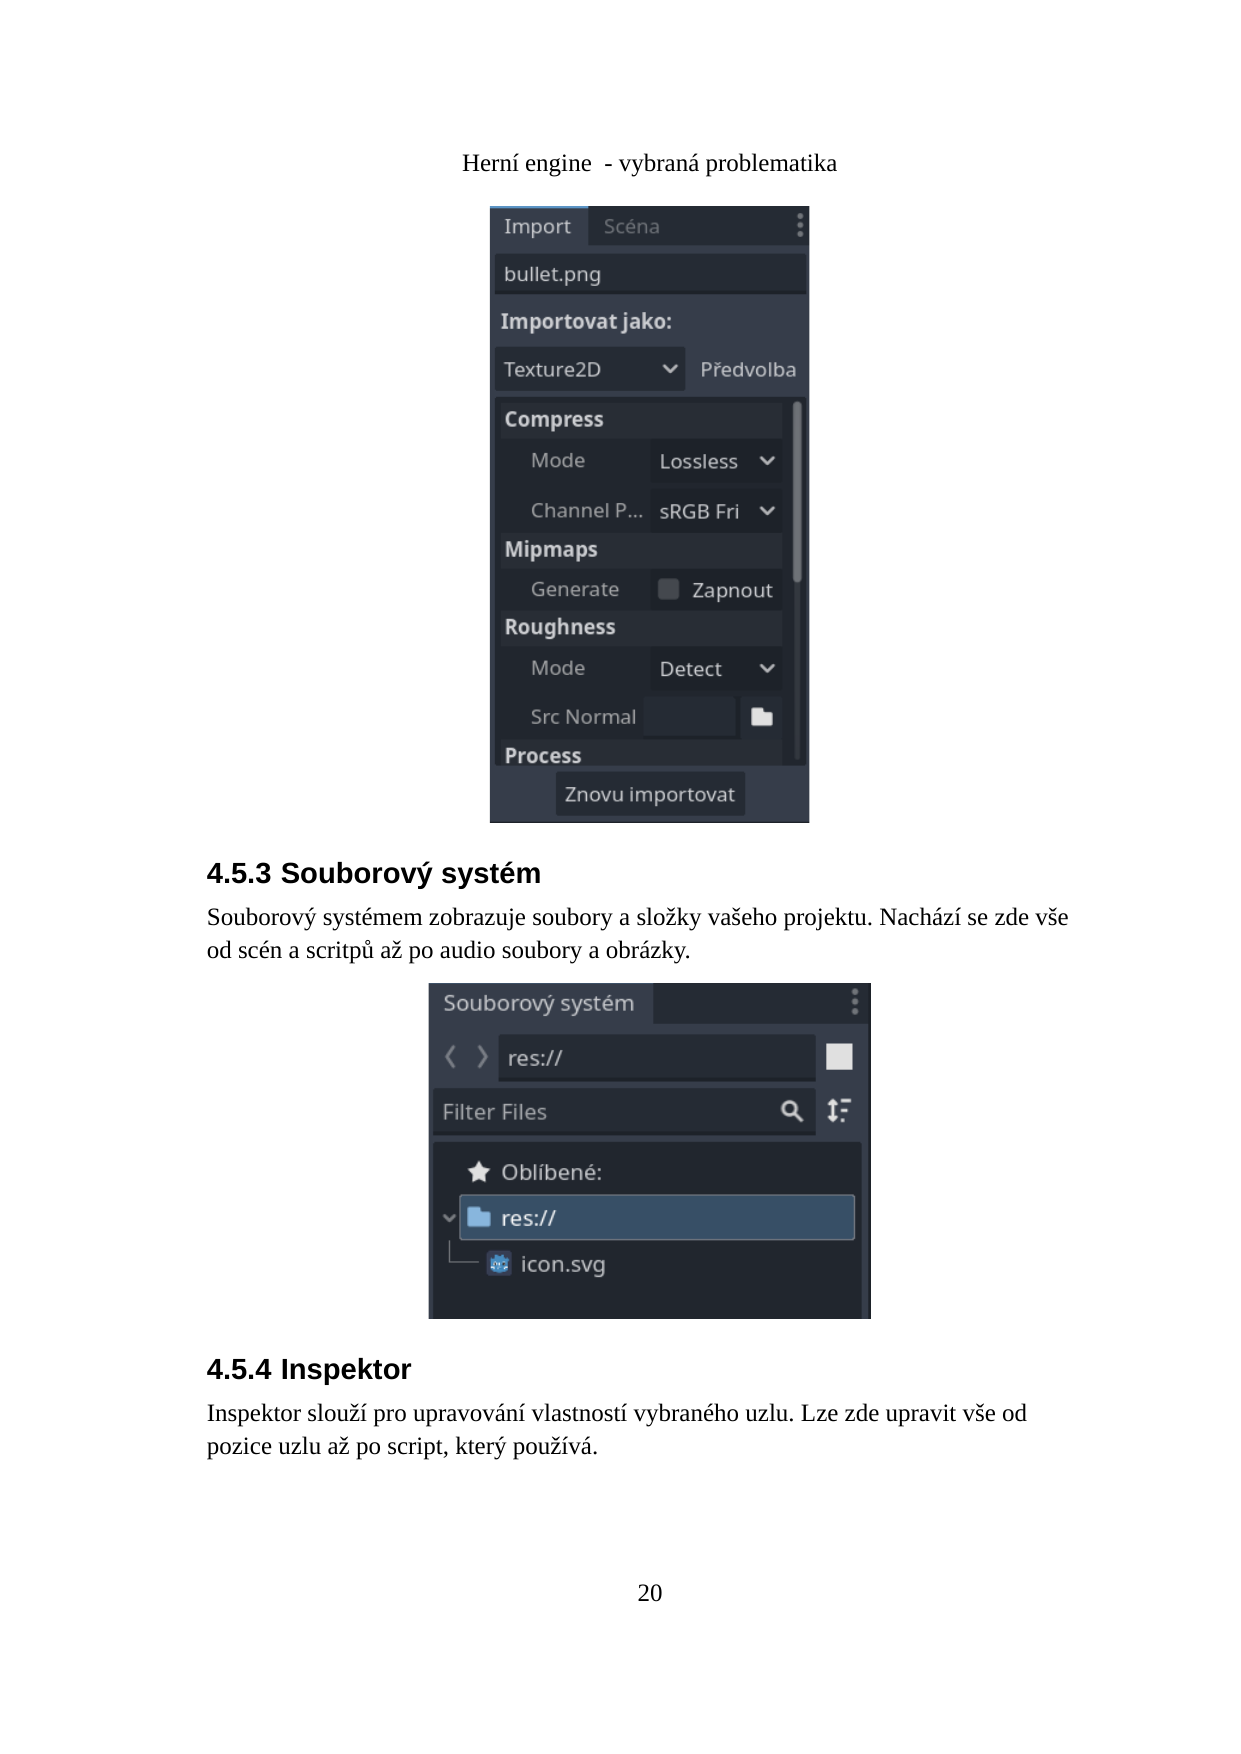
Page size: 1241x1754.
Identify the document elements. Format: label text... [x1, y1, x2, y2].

picture [489, 206, 810, 823]
subtitle Inspektor [207, 1352, 1093, 1385]
picture [428, 983, 871, 1319]
text Souborový systémem zobrazuje soubory a složky vašeho projektu. Nachází se zde vše od scén a scritpů až po audio soubory a obrázky. [207, 902, 1093, 964]
text Inspektor slouží pro upravování vlastností vybraného uzlu. Lze zde upravit vše od pozice uzlu až po script, který používá. [207, 1398, 1093, 1460]
subtitle Souborový systém [207, 856, 1093, 890]
